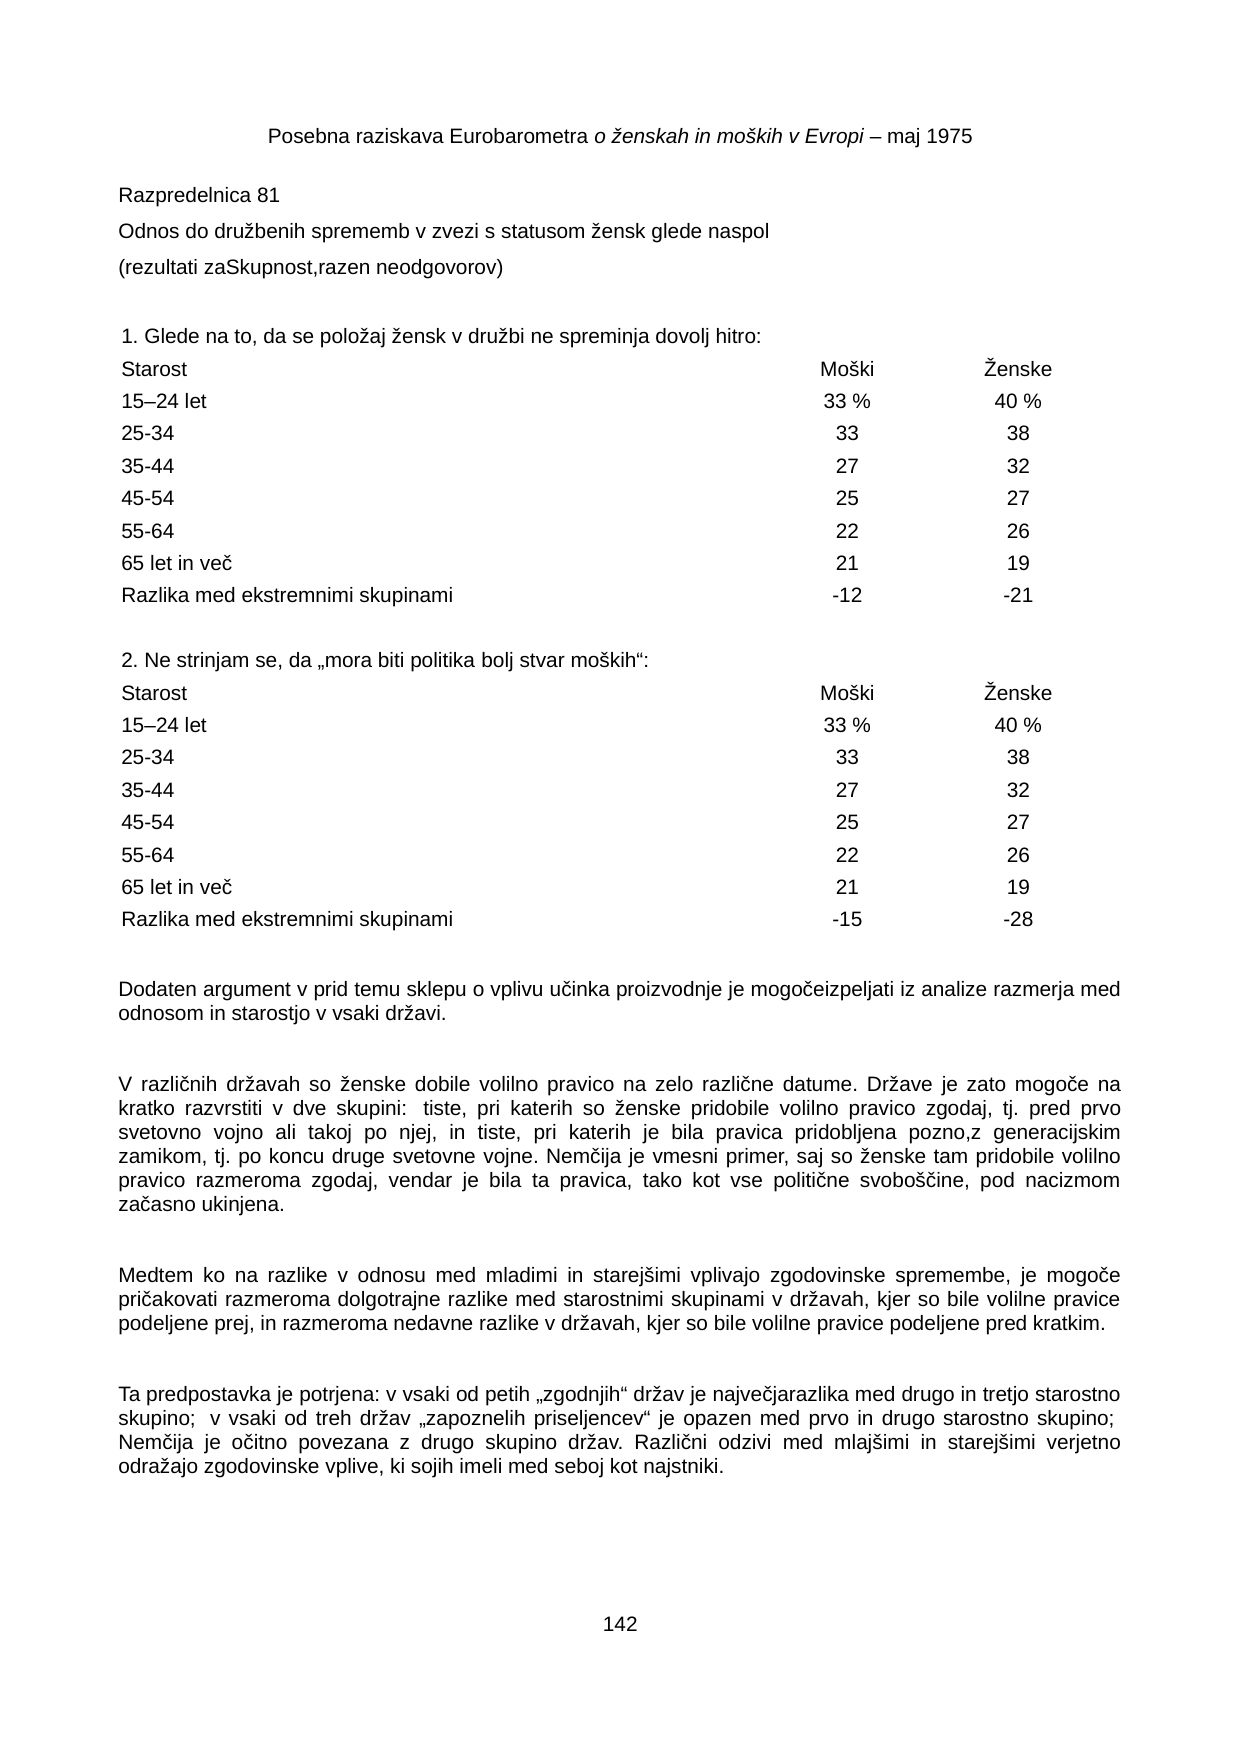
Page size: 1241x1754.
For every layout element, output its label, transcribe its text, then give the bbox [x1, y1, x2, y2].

table_cell Ženske [939, 676, 1098, 709]
table_cell 35-44 [118, 450, 756, 482]
table_cell 40 % [939, 709, 1098, 741]
table_cell 33 % [756, 385, 938, 417]
table_cell -21 [939, 579, 1098, 611]
text Ta predpostavka je potrjena: v vsaki od petih „zgodnjih“ držav je največjarazlika med drugo in tretjo starostno skupino; v vsaki od treh držav „zapoznelih priseljencev“ je opazen med prvo in drugo starostno skupino; Nemčija je očitno povezana z drugo skupino držav. Različni odzivi med mlajšimi in starejšimi verjetno odražajo zgodovinske vplive, ki sojih imeli med seboj kot najstniki. [118, 1382, 1122, 1478]
table_cell 2. Ne strinjam se, da „mora biti politika bolj stvar moških“: [118, 644, 1098, 676]
table_cell Starost [118, 352, 756, 385]
table_cell -12 [756, 579, 938, 611]
table_cell 26 [939, 838, 1098, 871]
table_cell 65 let in več [118, 871, 756, 903]
table_cell 19 [939, 871, 1098, 903]
table_cell 45-54 [118, 482, 756, 514]
table_cell 32 [939, 450, 1098, 482]
table_cell 25-34 [118, 741, 756, 773]
table_cell 22 [756, 514, 938, 547]
table_cell 33 [756, 741, 938, 773]
table_cell [756, 611, 938, 644]
text V različnih državah so ženske dobile volilno pravico na zelo različne datume. Države je zato mogoče na kratko razvrstiti v dve skupini: tiste, pri katerih so ženske pridobile volilno pravico zgodaj, tj. pred prvo svetovno vojno ali takoj po njej, in tiste, pri katerih je bila pravica pridobljena pozno,z generacijskim zamikom, tj. po koncu druge svetovne vojne. Nemčija je vmesni primer, saj so ženske tam pridobile volilno pravico razmeroma zgodaj, vendar je bila ta pravica, tako kot vse politične svoboščine, pod nacizmom začasno ukinjena. [118, 1072, 1122, 1216]
table_cell 21 [756, 871, 938, 903]
table_cell Starost [118, 676, 756, 709]
table_cell 25-34 [118, 417, 756, 449]
table_cell Moški [756, 676, 938, 709]
text Medtem ko na razlike v odnosu med mladimi in starejšimi vplivajo zgodovinske spremembe, je mogoče pričakovati razmeroma dolgotrajne razlike med starostnimi skupinami v državah, kjer so bile volilne pravice podeljene prej, in razmeroma nedavne razlike v državah, kjer so bile volilne pravice podeljene pred kratkim. [118, 1263, 1122, 1335]
table_cell 15–24 let [118, 709, 756, 741]
table_cell 33 % [756, 709, 938, 741]
table_cell 25 [756, 482, 938, 514]
table_cell 27 [939, 806, 1098, 838]
table_cell 40 % [939, 385, 1098, 417]
table_cell 38 [939, 417, 1098, 449]
table_cell Razlika med ekstremnimi skupinami [118, 903, 756, 935]
table_cell -28 [939, 903, 1098, 935]
table_cell 26 [939, 514, 1098, 547]
table_cell 25 [756, 806, 938, 838]
table_cell 55-64 [118, 514, 756, 547]
text Odnos do družbenih sprememb v zvezi s statusom žensk glede naspol [118, 219, 1122, 243]
table_cell [939, 611, 1098, 644]
table_cell Razlika med ekstremnimi skupinami [118, 579, 756, 611]
table_cell -15 [756, 903, 938, 935]
table_cell 45-54 [118, 806, 756, 838]
table_cell 33 [756, 417, 938, 449]
text (rezultati zaSkupnost,razen neodgovorov) [118, 254, 1122, 278]
table_cell Moški [756, 352, 938, 385]
table_cell 22 [756, 838, 938, 871]
table_cell 21 [756, 547, 938, 579]
text Razpredelnica 81 [118, 183, 1122, 207]
table_cell 32 [939, 774, 1098, 806]
table_cell 27 [756, 774, 938, 806]
table_cell 27 [756, 450, 938, 482]
table_cell 19 [939, 547, 1098, 579]
text Dodaten argument v prid temu sklepu o vplivu učinka proizvodnje je mogočeizpeljati iz analize razmerja med odnosom in starostjo v vsaki državi. [118, 977, 1122, 1025]
table_cell 35-44 [118, 774, 756, 806]
table_cell 27 [939, 482, 1098, 514]
table_cell 55-64 [118, 838, 756, 871]
table_cell 15–24 let [118, 385, 756, 417]
table_cell [118, 611, 756, 644]
table_header 1. Glede na to, da se položaj žensk v družbi ne spreminja dovolj hitro: [118, 320, 1098, 352]
table_cell 38 [939, 741, 1098, 773]
table_cell 65 let in več [118, 547, 756, 579]
table_cell Ženske [939, 352, 1098, 385]
